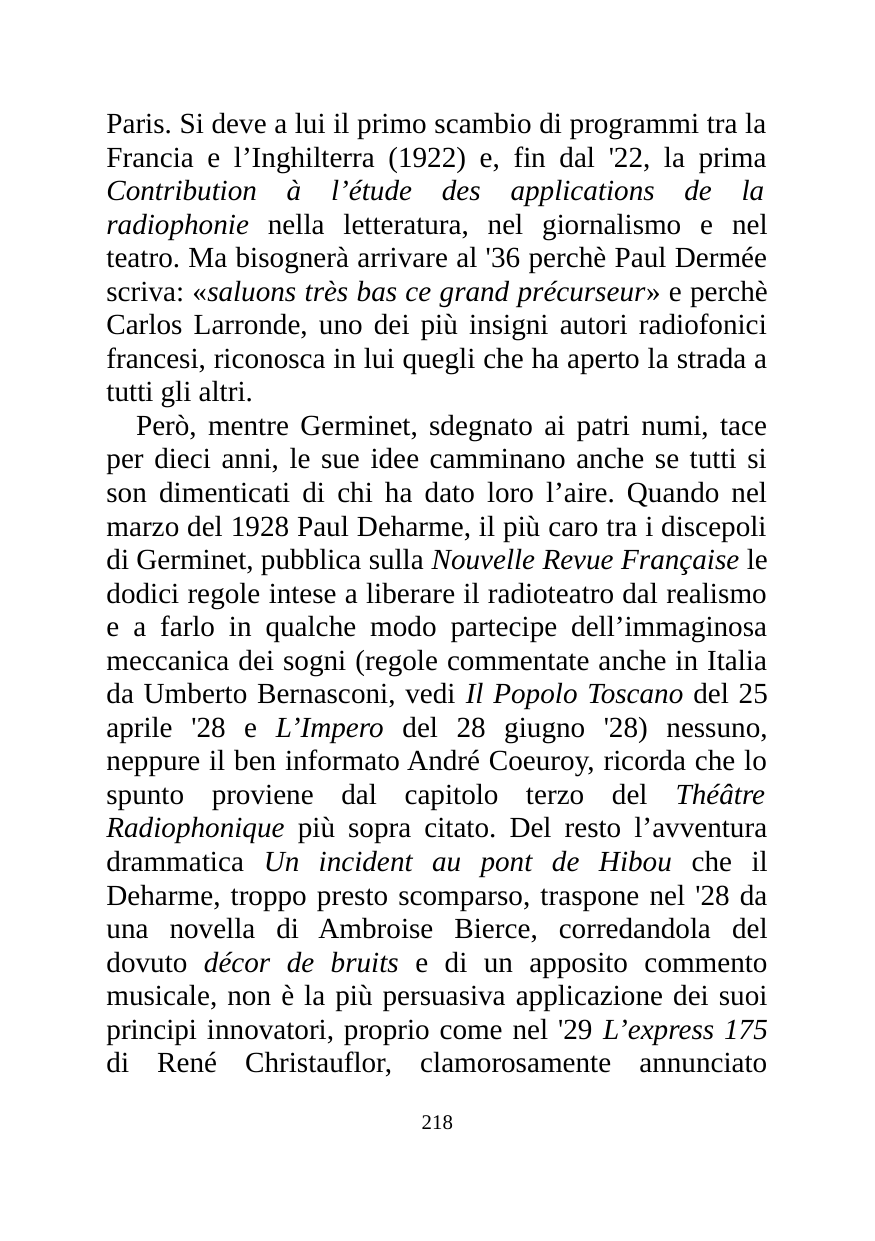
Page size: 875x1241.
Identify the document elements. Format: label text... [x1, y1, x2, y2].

text Paris. Si deve a lui il primo scambio di programmi tra la Francia e l’Inghilterra (1922) e, fin dal '22, la prima Contribution à l’étude des applications de la radiophonie nella letteratura, nel giornalismo e nel teatro. Ma bisognerà arrivare al '36 perchè Paul Dermée scriva: «saluons très bas ce grand précurseur» e perchè Carlos Larronde, uno dei più insigni autori radiofonici francesi, riconosca in lui quegli che ha aperto la strada a tutti gli altri. [106, 106, 768, 408]
text Però, mentre Germinet, sdegnato ai patri numi, tace per dieci anni, le sue idee camminano anche se tutti si son dimenticati di chi ha dato loro l’aire. Quando nel marzo del 1928 Paul Deharme, il più caro tra i discepoli di Germinet, pubblica sulla Nouvelle Revue Française le dodici regole intese a liberare il radioteatro dal realismo e a farlo in qualche modo partecipe dell’immaginosa meccanica dei sogni (regole commentate anche in Italia da Umberto Bernasconi, vedi Il Popolo Toscano del 25 aprile '28 e L’Impero del 28 giugno '28) nessuno, neppure il ben informato André Coeuroy, ricorda che lo spunto proviene dal capitolo terzo del Théâtre Radiophonique più sopra citato. Del resto l’avventura drammatica Un incident au pont de Hibou che il Deharme, troppo presto scomparso, traspone nel '28 da una novella di Ambroise Bierce, corredandola del dovuto décor de bruits e di un apposito commento musicale, non è la più persuasiva applicazione dei suoi principi innovatori, proprio come nel '29 L’express 175 di René Christauflor, clamorosamente annunciato [106, 408, 768, 1079]
